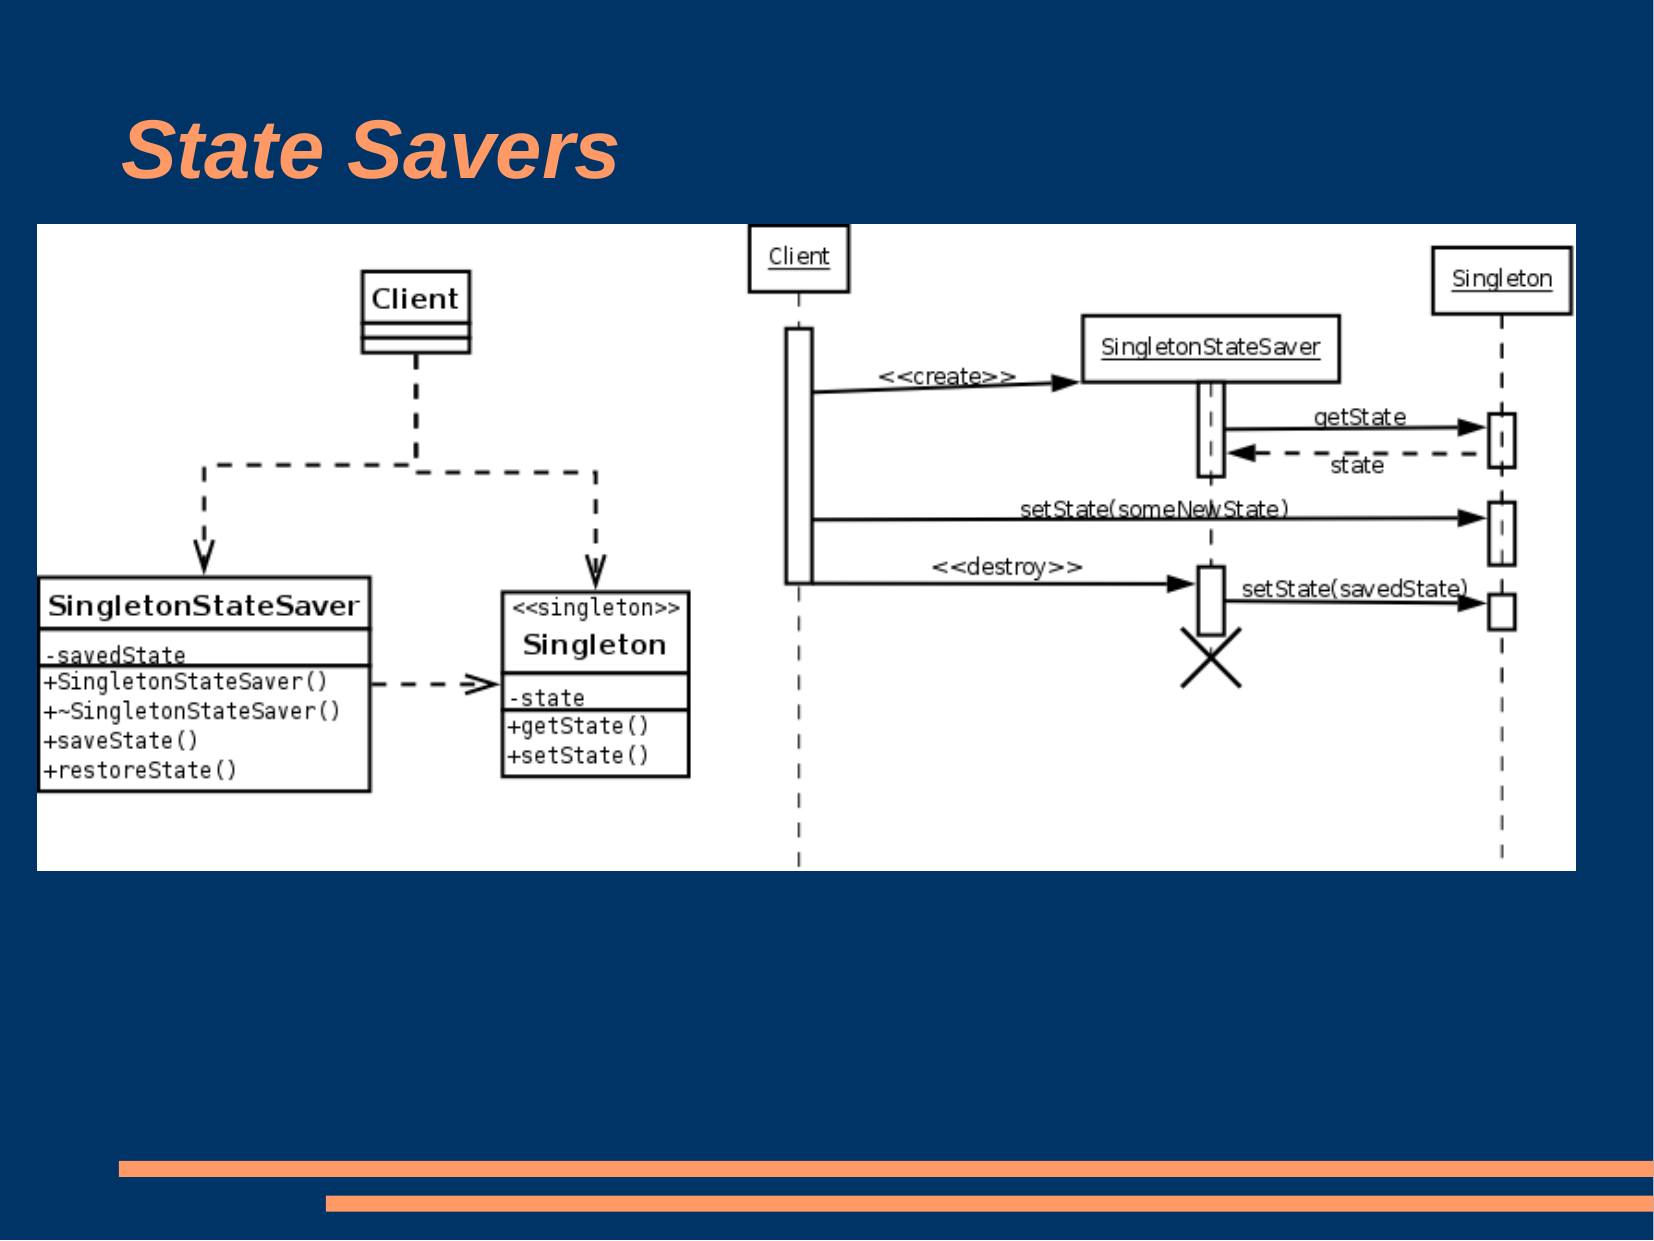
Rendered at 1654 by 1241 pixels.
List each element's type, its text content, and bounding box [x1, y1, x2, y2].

picture [37, 224, 1576, 871]
title State Savers [121, 46, 1534, 224]
